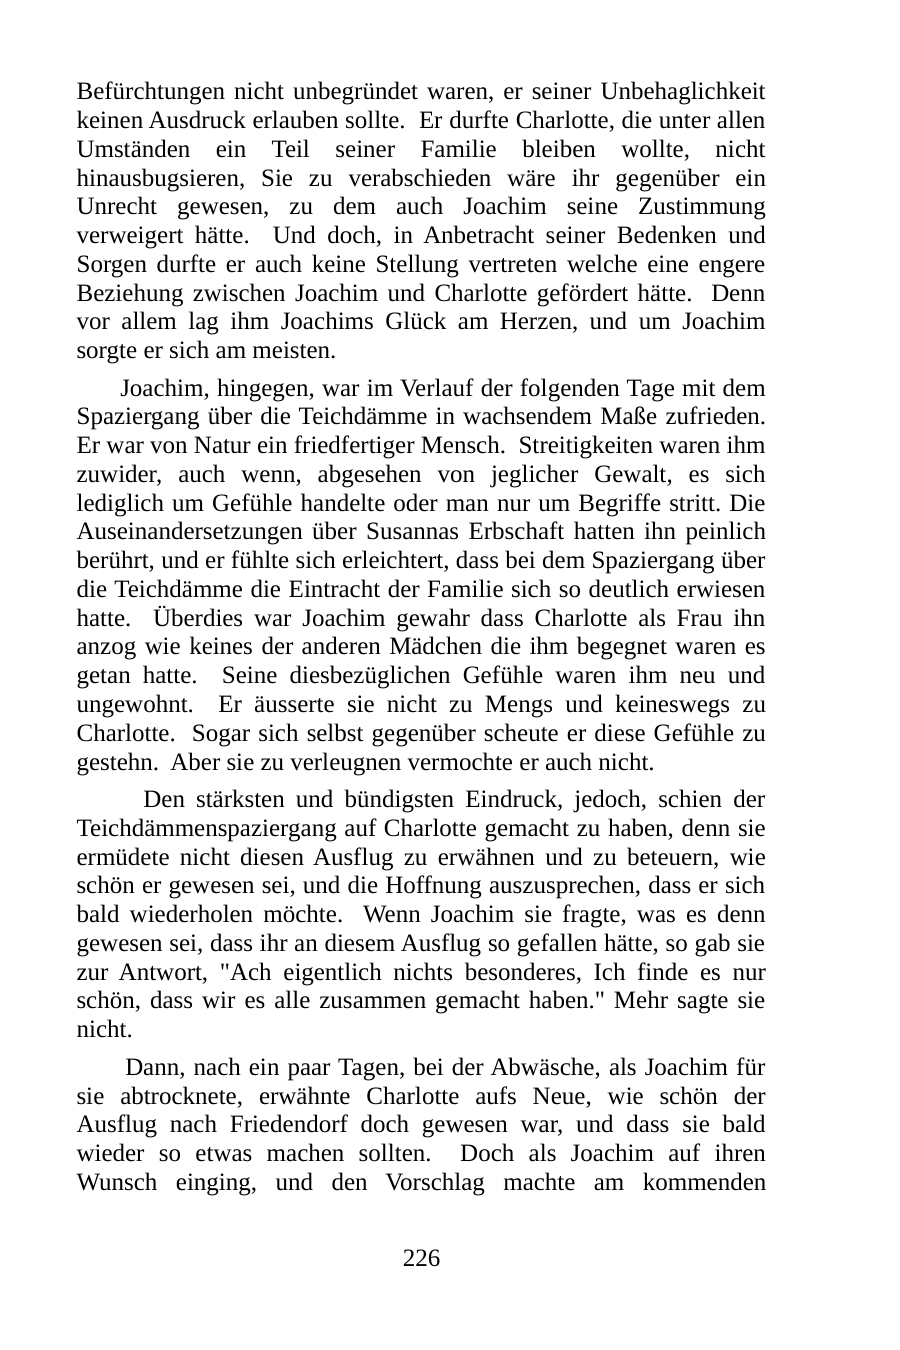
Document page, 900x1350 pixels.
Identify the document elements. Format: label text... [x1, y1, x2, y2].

text Joachim, hingegen, war im Verlauf der folgenden Tage mit dem Spaziergang über die Teichdämme in wachsendem Maße zufrieden. Er war von Natur ein friedfertiger Mensch. Streitigkeiten waren ihm zuwider, auch wenn, abgesehen von jeglicher Gewalt, es sich lediglich um Gefühle handelte oder man nur um Begriffe stritt. Die Auseinandersetzungen über Susannas Erbschaft hatten ihn peinlich berührt, und er fühlte sich erleichtert, dass bei dem Spaziergang über die Teichdämme die Eintracht der Familie sich so deutlich erwiesen hatte. Überdies war Joachim gewahr dass Charlotte als Frau ihn anzog wie keines der anderen Mädchen die ihm begegnet waren es getan hatte. Seine diesbezüglichen Gefühle waren ihm neu und ungewohnt. Er äusserte sie nicht zu Mengs und keineswegs zu Charlotte. Sogar sich selbst gegenüber scheute er diese Gefühle zu gestehn. Aber sie zu verleugnen vermochte er auch nicht. [76, 373, 766, 775]
text Befürchtungen nicht unbegründet waren, er seiner Unbehaglichkeit keinen Ausdruck erlauben sollte. Er durfte Charlotte, die unter allen Umständen ein Teil seiner Familie bleiben wollte, nicht hinausbugsieren, Sie zu verabschieden wäre ihr gegenüber ein Unrecht gewesen, zu dem auch Joachim seine Zustimmung verweigert hätte. Und doch, in Anbetracht seiner Bedenken und Sorgen durfte er auch keine Stellung vertreten welche eine engere Beziehung zwischen Joachim und Charlotte gefördert hätte. Denn vor allem lag ihm Joachims Glück am Herzen, und um Joachim sorgte er sich am meisten. [76, 76, 766, 364]
text Dann, nach ein paar Tagen, bei der Abwäsche, als Joachim für sie abtrocknete, erwähnte Charlotte aufs Neue, wie schön der Ausflug nach Friedendorf doch gewesen war, und dass sie bald wieder so etwas machen sollten. Doch als Joachim auf ihren Wunsch einging, und den Vorschlag machte am kommenden [76, 1052, 766, 1196]
text Den stärksten und bündigsten Eindruck, jedoch, schien der Teichdämmenspaziergang auf Charlotte gemacht zu haben, denn sie ermüdete nicht diesen Ausflug zu erwähnen und zu beteuern, wie schön er gewesen sei, und die Hoffnung auszusprechen, dass er sich bald wiederholen möchte. Wenn Joachim sie fragte, was es denn gewesen sei, dass ihr an diesem Ausflug so gefallen hätte, so gab sie zur Antwort, "Ach eigentlich nichts besonderes, Ich finde es nur schön, dass wir es alle zusammen gemacht haben." Mehr sagte sie nicht. [76, 784, 766, 1043]
